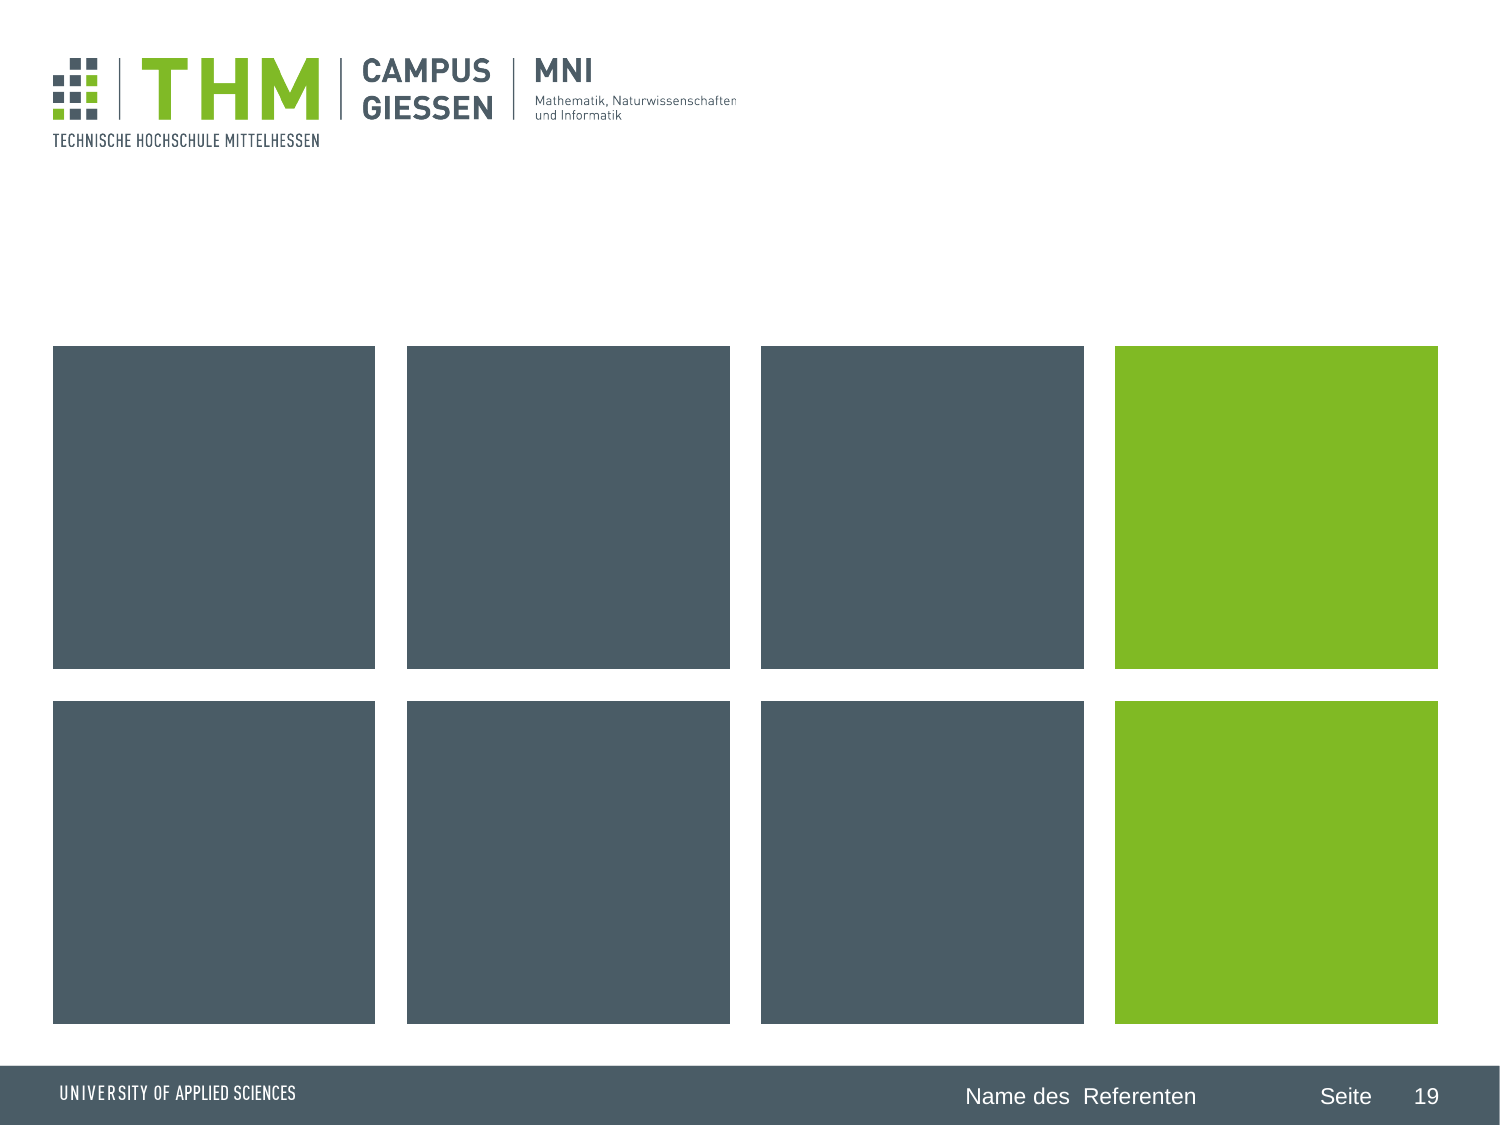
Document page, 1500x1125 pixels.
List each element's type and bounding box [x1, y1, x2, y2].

picture [59, 1082, 296, 1104]
picture [53, 58, 736, 147]
slide_number [1376, 1073, 1455, 1118]
